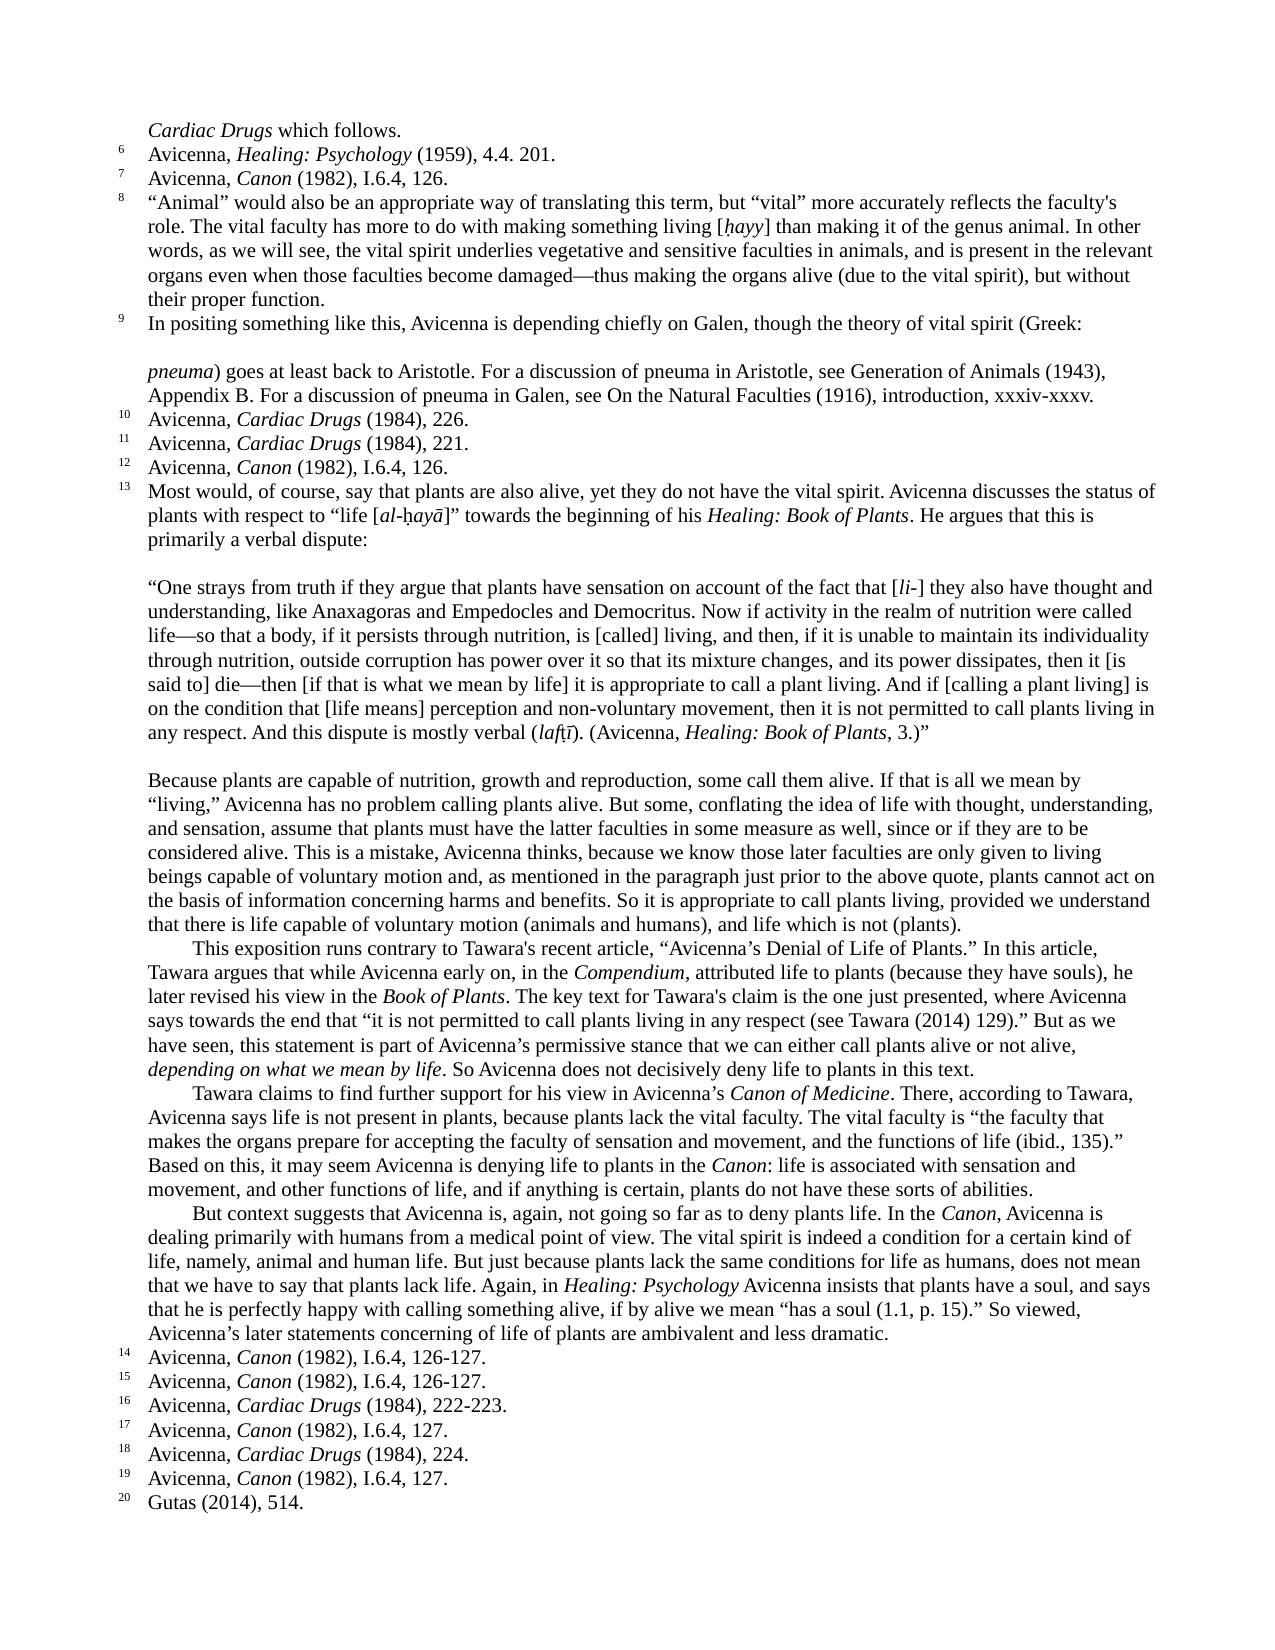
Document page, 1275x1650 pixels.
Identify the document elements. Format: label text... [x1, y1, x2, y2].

text In positing something like this, Avicenna is depending chiefly on Galen, though the theory of vital spirit (Greek: pneuma) goes at least back to Aristotle. For a discussion of pneuma in Aristotle, see Generation of Animals (1943), Appendix B. For a discussion of pneuma in Galen, see On the Natural Faculties (1916), introduction, xxxiv-xxxv. [118, 311, 1157, 407]
text Avicenna, Cardiac Drugs (1984), 224. [118, 1442, 1157, 1466]
text Most would, of course, say that plants are also alive, yet they do not have the vital spirit. Avicenna discusses the status of plants with respect to “life [al-ḥayā]” towards the beginning of his Healing: Book of Plants. He argues that this is primarily a verbal dispute: [118, 479, 1157, 551]
text Cardiac Drugs which follows. [118, 118, 1157, 142]
text Avicenna, Healing: Psychology (1959), 4.4. 201. [118, 142, 1157, 166]
text Avicenna, Cardiac Drugs (1984), 221. [118, 431, 1157, 455]
text Avicenna, Canon (1982), I.6.4, 126. [118, 166, 1157, 190]
text Avicenna, Cardiac Drugs (1984), 222-223. [118, 1393, 1157, 1417]
text Avicenna, Canon (1982), I.6.4, 126. [118, 455, 1157, 479]
text Avicenna, Canon (1982), I.6.4, 126-127. [118, 1369, 1157, 1393]
text Because plants are capable of nutrition, growth and reproduction, some call them alive. If that is all we mean by “living,” Avicenna has no problem calling plants alive. But some, conflating the idea of life with thought, understanding, and sensation, assume that plants must have the latter faculties in some measure as well, since or if they are to be considered alive. This is a mistake, Avicenna thinks, because we know those later faculties are only given to living beings capable of voluntary motion and, as mentioned in the paragraph just prior to the above quote, plants cannot act on the basis of information concerning harms and benefits. So it is appropriate to call plants living, provided we understand that there is life capable of voluntary motion (animals and humans), and life which is not (plants). [118, 768, 1157, 936]
text Gutas (2014), 514. [118, 1490, 1157, 1514]
text Avicenna, Canon (1982), I.6.4, 127. [118, 1417, 1157, 1442]
text “Animal” would also be an appropriate way of translating this term, but “vital” more accurately reflects the faculty's role. The vital faculty has more to do with making something living [ḥayy] than making it of the genus animal. In other words, as we will see, the vital spirit underlies vegetative and sensitive faculties in animals, and is present in the relevant organs even when those faculties become damaged—thus making the organs alive (due to the vital spirit), but without their proper function. [118, 190, 1157, 311]
text But context suggests that Avicenna is, again, not going so far as to deny plants life. In the Canon, Avicenna is dealing primarily with humans from a medical point of view. The vital spirit is indeed a condition for a certain kind of life, namely, animal and human life. But just because plants lack the same conditions for life as humans, does not mean that we have to say that plants lack life. Again, in Healing: Psychology Avicenna insists that plants have a soul, and says that he is perfectly happy with calling something alive, if by alive we mean “has a soul (1.1, p. 15).”⁠ So viewed, Avicenna’s later statements concerning of life of plants are ambivalent and less dramatic. [118, 1201, 1157, 1345]
text Avicenna, Cardiac Drugs (1984), 226. [118, 407, 1157, 431]
text This exposition runs contrary to Tawara's recent article, “Avicenna’s Denial of Life of Plants.”⁠ In this article, Tawara argues that while Avicenna early on, in the Compendium, attributed life to plants (because they have souls), he later revised his view in the Book of Plants. The key text for Tawara's claim is the one just presented, where Avicenna says towards the end that “it is not permitted to call plants living in any respect (see Tawara (2014) 129).” But as we have seen, this statement is part of Avicenna’s permissive stance that we can either call plants alive or not alive, depending on what we mean by life. So Avicenna does not decisively deny life to plants in this text. [118, 936, 1157, 1081]
text Avicenna, Canon (1982), I.6.4, 126-127. [118, 1345, 1157, 1369]
text Tawara claims to find further support for his view in Avicenna’s Canon of Medicine. There, according to Tawara, Avicenna says life is not present in plants, because plants lack the vital faculty. The vital faculty is “the faculty that makes the organs prepare for accepting the faculty of sensation and movement, and the functions of life (ibid., 135).” Based on this, it may seem Avicenna is denying life to plants in the Canon: life is associated with sensation and movement, and other functions of life, and if anything is certain, plants do not have these sorts of abilities. [118, 1081, 1157, 1201]
text Avicenna, Canon (1982), I.6.4, 127. [118, 1466, 1157, 1490]
text “One strays from truth if they argue that plants have sensation on account of the fact that [li-] they also have thought and understanding, like Anaxagoras and Empedocles and Democritus. Now if activity in the realm of nutrition were called life—so that a body, if it persists through nutrition, is [called] living, and then, if it is unable to maintain its individuality through nutrition, outside corruption has power over it so that its mixture changes, and its power dissipates, then it [is said to] die—then [if that is what we mean by life] it is appropriate to call a plant living. And if [calling a plant living] is on the condition that [life means] perception and non-voluntary movement, then it is not permitted to call plants living in any respect. And this dispute is mostly verbal (lafṭī). (Avicenna, Healing: Book of Plants, 3.)” [118, 575, 1157, 744]
